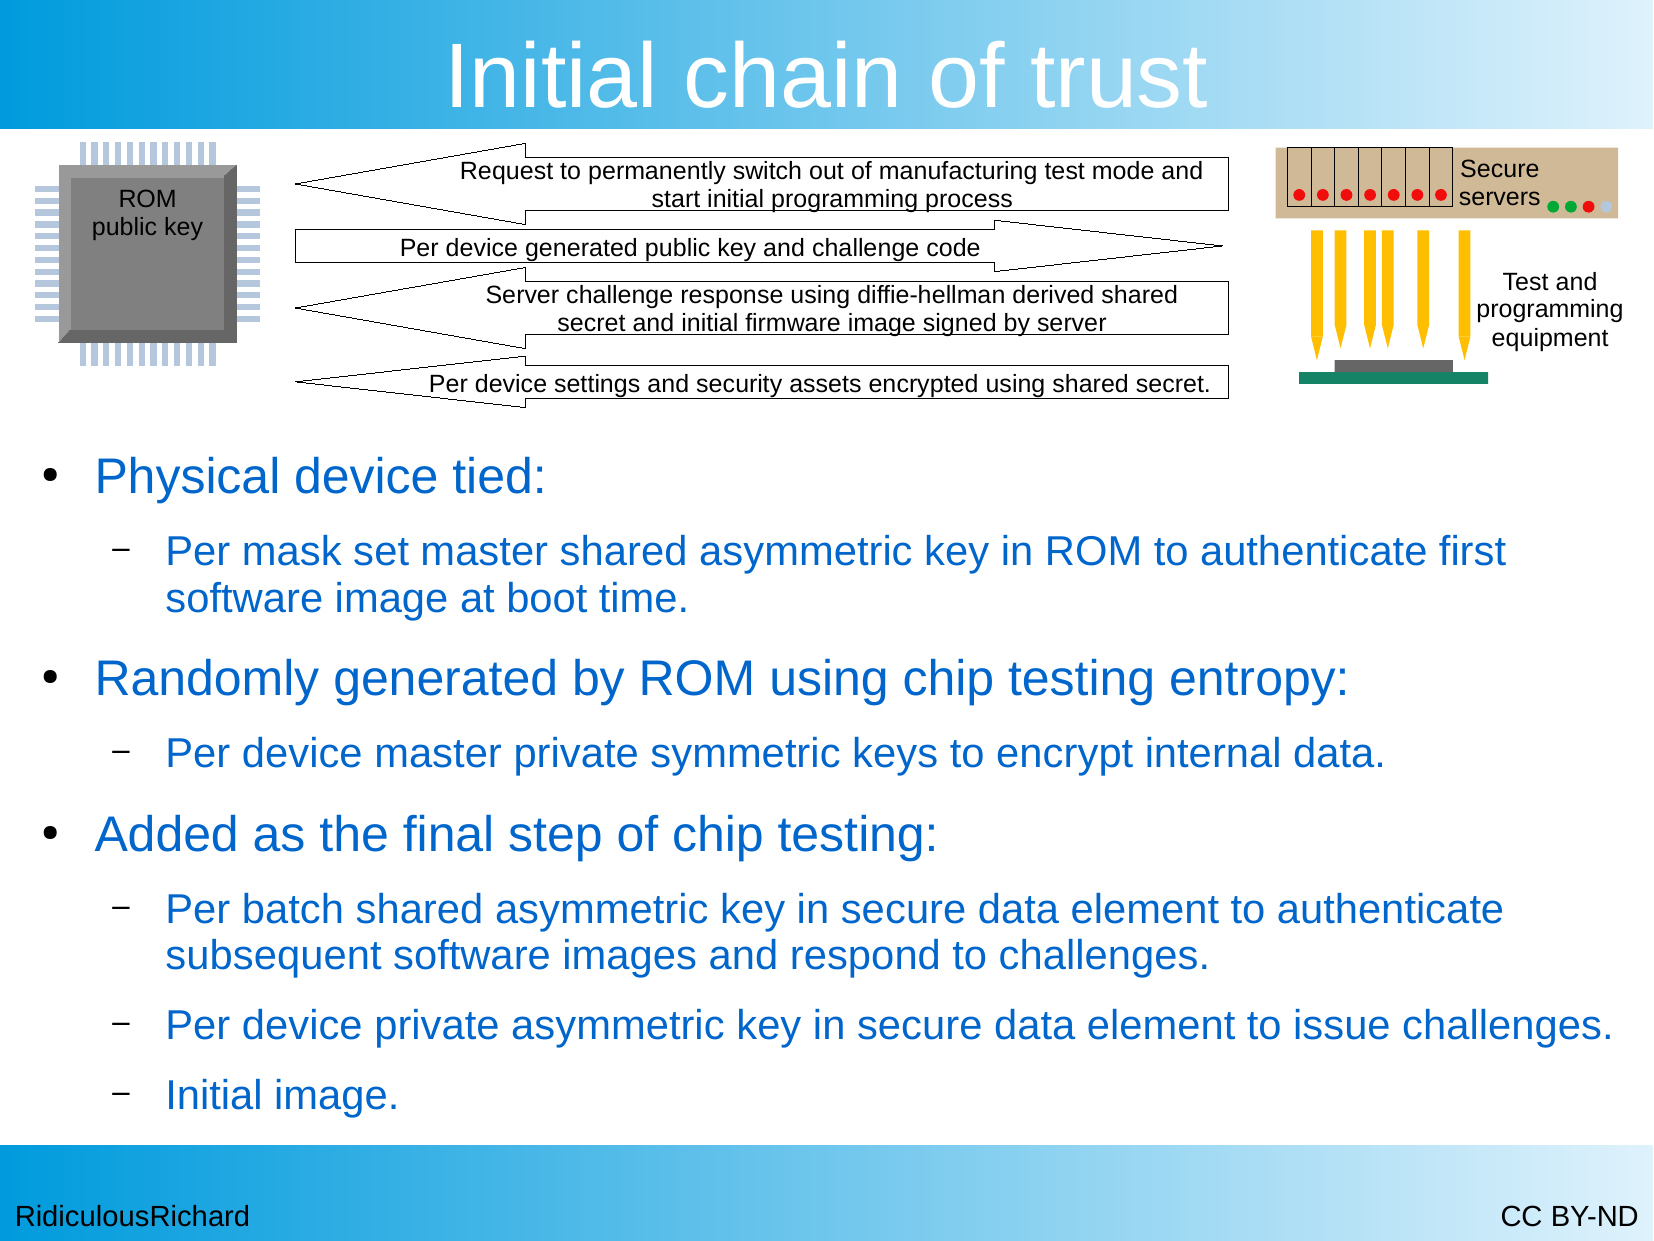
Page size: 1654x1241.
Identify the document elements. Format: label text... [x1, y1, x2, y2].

text_box [1417, 230, 1430, 349]
text_box [1560, 147, 1619, 219]
text_box [1406, 148, 1429, 206]
text_box [1334, 230, 1347, 349]
text_box [1381, 230, 1394, 349]
text_box [1359, 148, 1381, 206]
text_box [1382, 148, 1405, 206]
title Initial chain of trust [82, 23, 1571, 129]
text_box [1288, 148, 1311, 206]
text_box ROM public key [70, 177, 225, 249]
text_box Per device settings and security assets encrypted using shared secret. [413, 362, 1229, 408]
text_box [1364, 230, 1376, 349]
text_box Test and programming equipment [1458, 259, 1642, 359]
text_box [1311, 230, 1323, 361]
text_box Request to permanently switch out of manufacturing test mode and start initial programming process [437, 149, 1229, 221]
text_box [1275, 147, 1440, 219]
text_box Server challenge response using diffie-hellman derived shared secret and initial firmware image signed by server [437, 273, 1229, 345]
text_box [1430, 148, 1440, 206]
text_box Per device generated public key and challenge code [295, 226, 1087, 272]
text_box Secure servers [1440, 147, 1560, 219]
text_box [1312, 148, 1334, 206]
text_box [58, 165, 237, 343]
text_box [1458, 230, 1471, 259]
text_box [1299, 360, 1489, 384]
text_box [1335, 148, 1358, 206]
list Physical device tied: Per mask set master shared asymmetric key in ROM to authenticate first software image at boot time. Randomly generated by ROM using chip testing entropy: Per device master private symmetric keys to encrypt internal data. Added as the final step of chip testing: Per batch shared asymmetric key in secure data element to authenticate subsequent software images and respond to challenges. Per device private asymmetric key in secure data element to issue challenges. Initial image. [23, 448, 1630, 1134]
